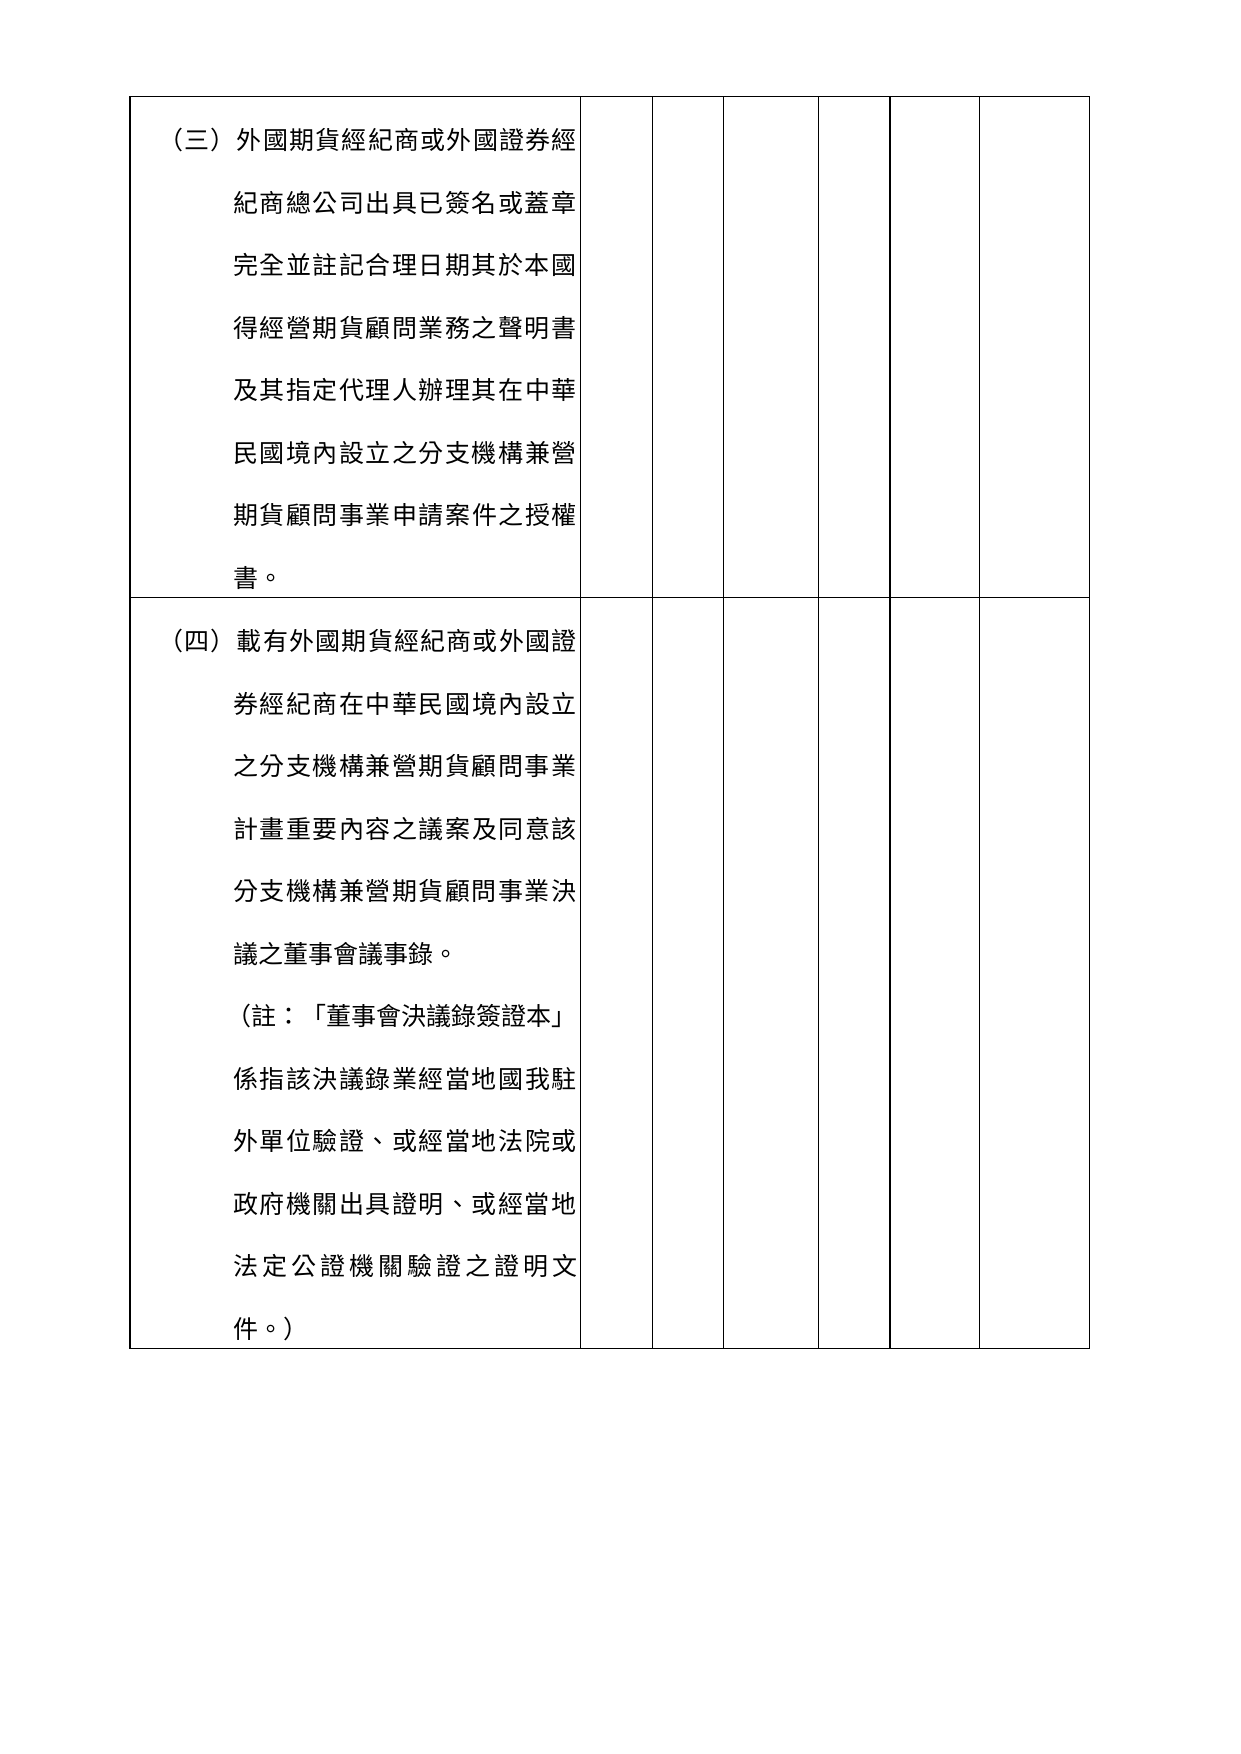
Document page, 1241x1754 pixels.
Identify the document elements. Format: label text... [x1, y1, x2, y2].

table_cell （三）外國期貨經紀商或外國證券經紀商總公司出具已簽名或蓋章完全並註記合理日期其於本國得經營期貨顧問業務之聲明書及其指定代理人辦理其在中華民國境內設立之分支機構兼營期貨顧問事業申請案件之授權書。 [131, 97, 580, 597]
table_cell [653, 97, 723, 597]
table_cell [1090, 597, 1110, 1348]
table_cell [724, 598, 818, 1348]
table_cell [653, 598, 723, 1348]
table_cell [724, 97, 818, 597]
table_cell （四）載有外國期貨經紀商或外國證券經紀商在中華民國境內設立之分支機構兼營期貨顧問事業計畫重要內容之議案及同意該分支機構兼營期貨顧問事業決議之董事會議事錄。 （註：「董事會決議錄簽證本」係指該決議錄業經當地國我駐外單位驗證、或經當地法院或政府機關出具證明、或經當地法定公證機關驗證之證明文件。） [131, 598, 580, 1348]
table_cell [819, 97, 889, 597]
table_cell [891, 598, 979, 1348]
table_cell [980, 598, 1089, 1348]
table_cell [581, 598, 652, 1348]
table_cell [581, 97, 652, 597]
table_cell [891, 97, 979, 597]
table_cell [1090, 96, 1110, 597]
table_cell [980, 97, 1089, 597]
table_cell [819, 598, 889, 1348]
